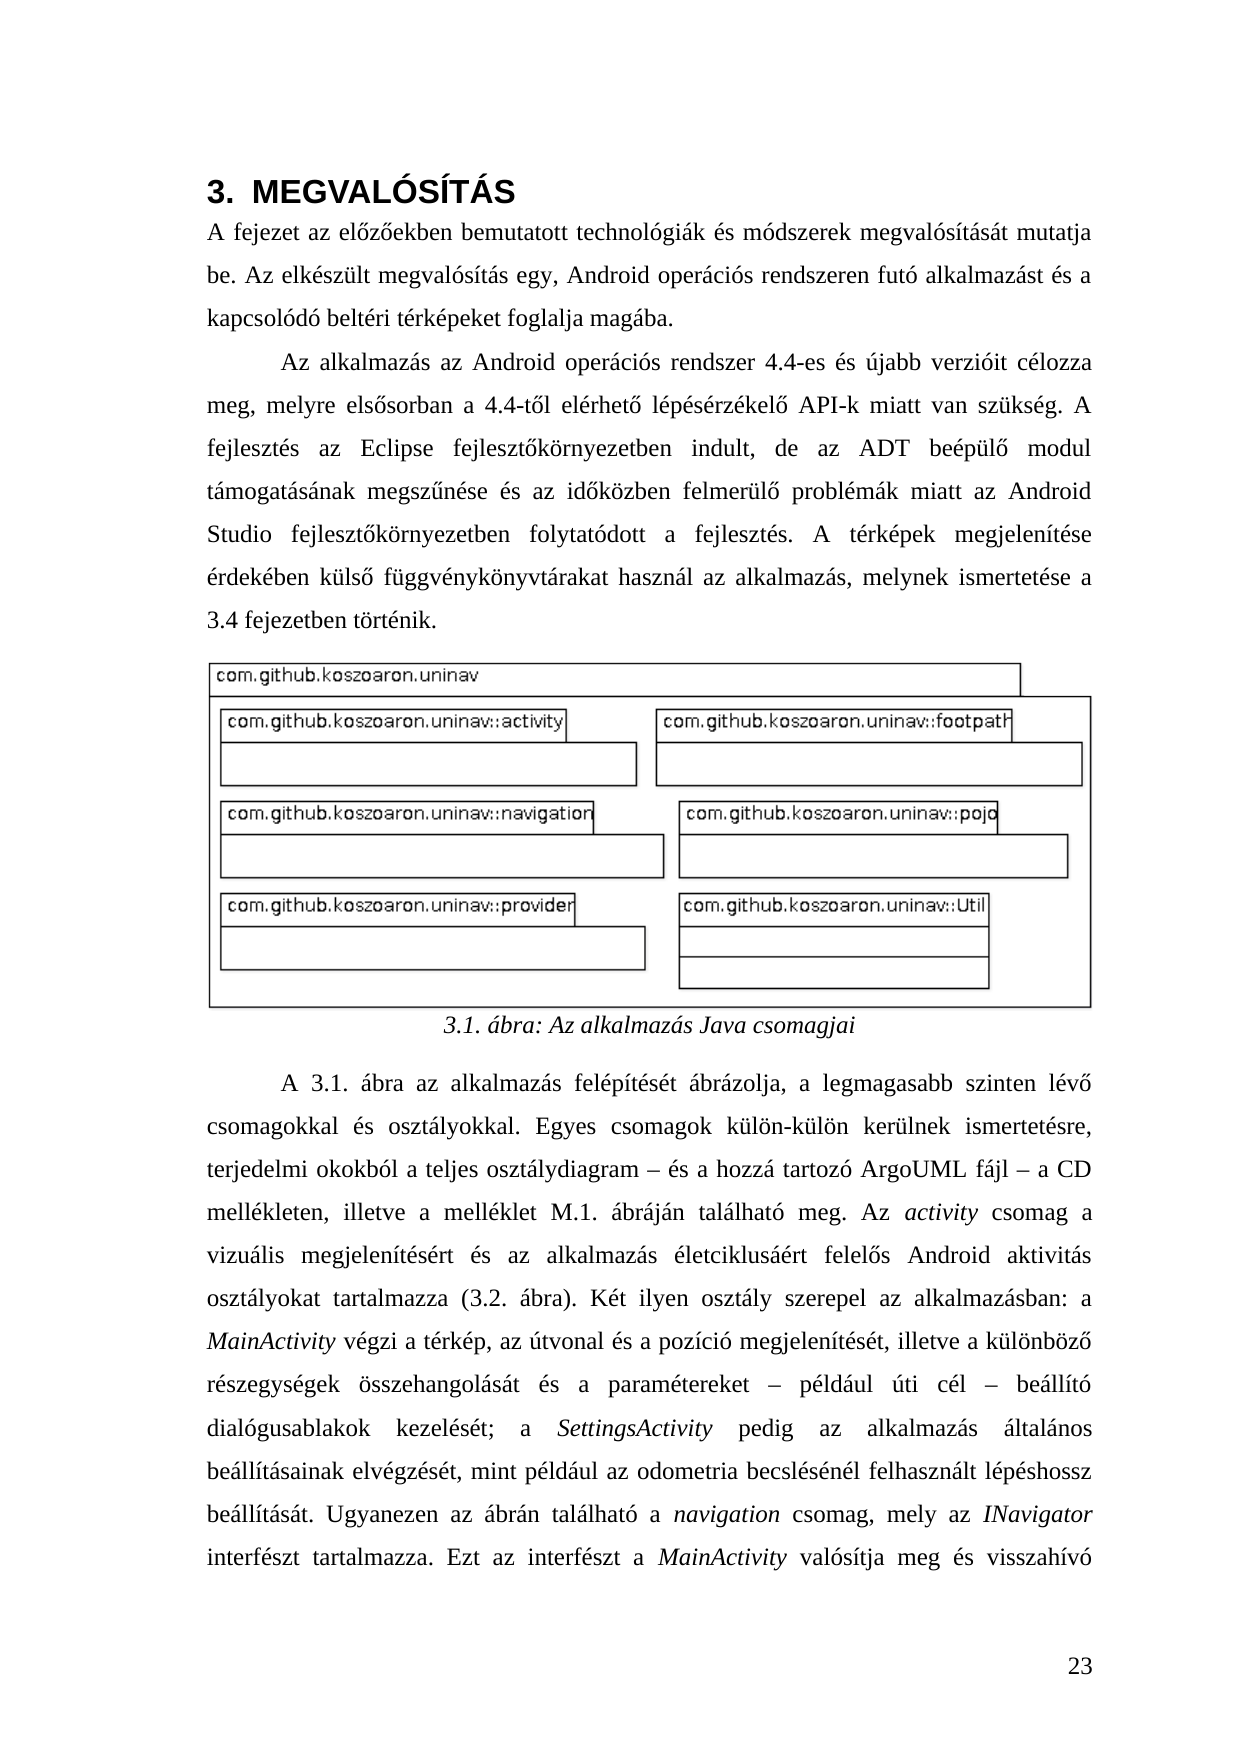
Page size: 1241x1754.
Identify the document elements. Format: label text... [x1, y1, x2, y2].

text A fejezet az előzőekben bemutatott technológiák és módszerek megvalósítását mutatja be. Az elkészült megvalósítás egy, Android operációs rendszeren futó alkalmazást és a kapcsolódó beltéri térképeket foglalja magába. [207, 217, 1093, 332]
table_header [207, 1011, 1093, 1068]
table_header [207, 649, 1093, 661]
text Az alkalmazás az Android operációs rendszer 4.4-es és újabb verzióit célozza meg, melyre elsősorban a 4.4-től elérhető lépésérzékelő API-k miatt van szükség. A fejlesztés az Eclipse fejlesztőkörnyezetben indult, de az ADT beépülő modul támogatásának megszűnése és az időközben felmerülő problémák miatt az Android Studio fejlesztőkörnyezetben folytatódott a fejlesztés. A térképek megjelenítése érdekében külső függvénykönyvtárakat használ az alkalmazás, melynek ismertetése a 3.4 fejezetben történik. [207, 347, 1093, 634]
text A 3.1. ábra az alkalmazás felépítését ábrázolja, a legmagasabb szinten lévő csomagokkal és osztályokkal. Egyes csomagok külön-külön kerülnek ismertetésre, terjedelmi okokból a teljes osztálydiagram – és a hozzá tartozó ArgoUML fájl – a CD mellékleten, illetve a melléklet M.1. ábráján található meg. Az activity csomag a vizuális megjelenítésért és az alkalmazás életciklusáért felelős Android aktivitás osztályokat tartalmazza (3.2. ábra). Két ilyen osztály szerepel az alkalmazásban: a MainActivity végzi a térkép, az útvonal és a pozíció megjelenítését, illetve a különböző részegységek összehangolását és a paramétereket – például úti cél – beállító dialógusablakok kezelését; a SettingsActivity pedig az alkalmazás általános beállításainak elvégzését, mint például az odometria becslésénél felhasznált lépéshossz beállítását. Ugyanezen az ábrán található a navigation csomag, mely az INavigator interfészt tartalmazza. Ezt az interfészt a MainActivity valósítja meg és visszahívó [207, 1068, 1093, 1571]
subtitle MEGVALÓSÍTÁS [207, 173, 1093, 211]
picture [206, 661, 1093, 1011]
